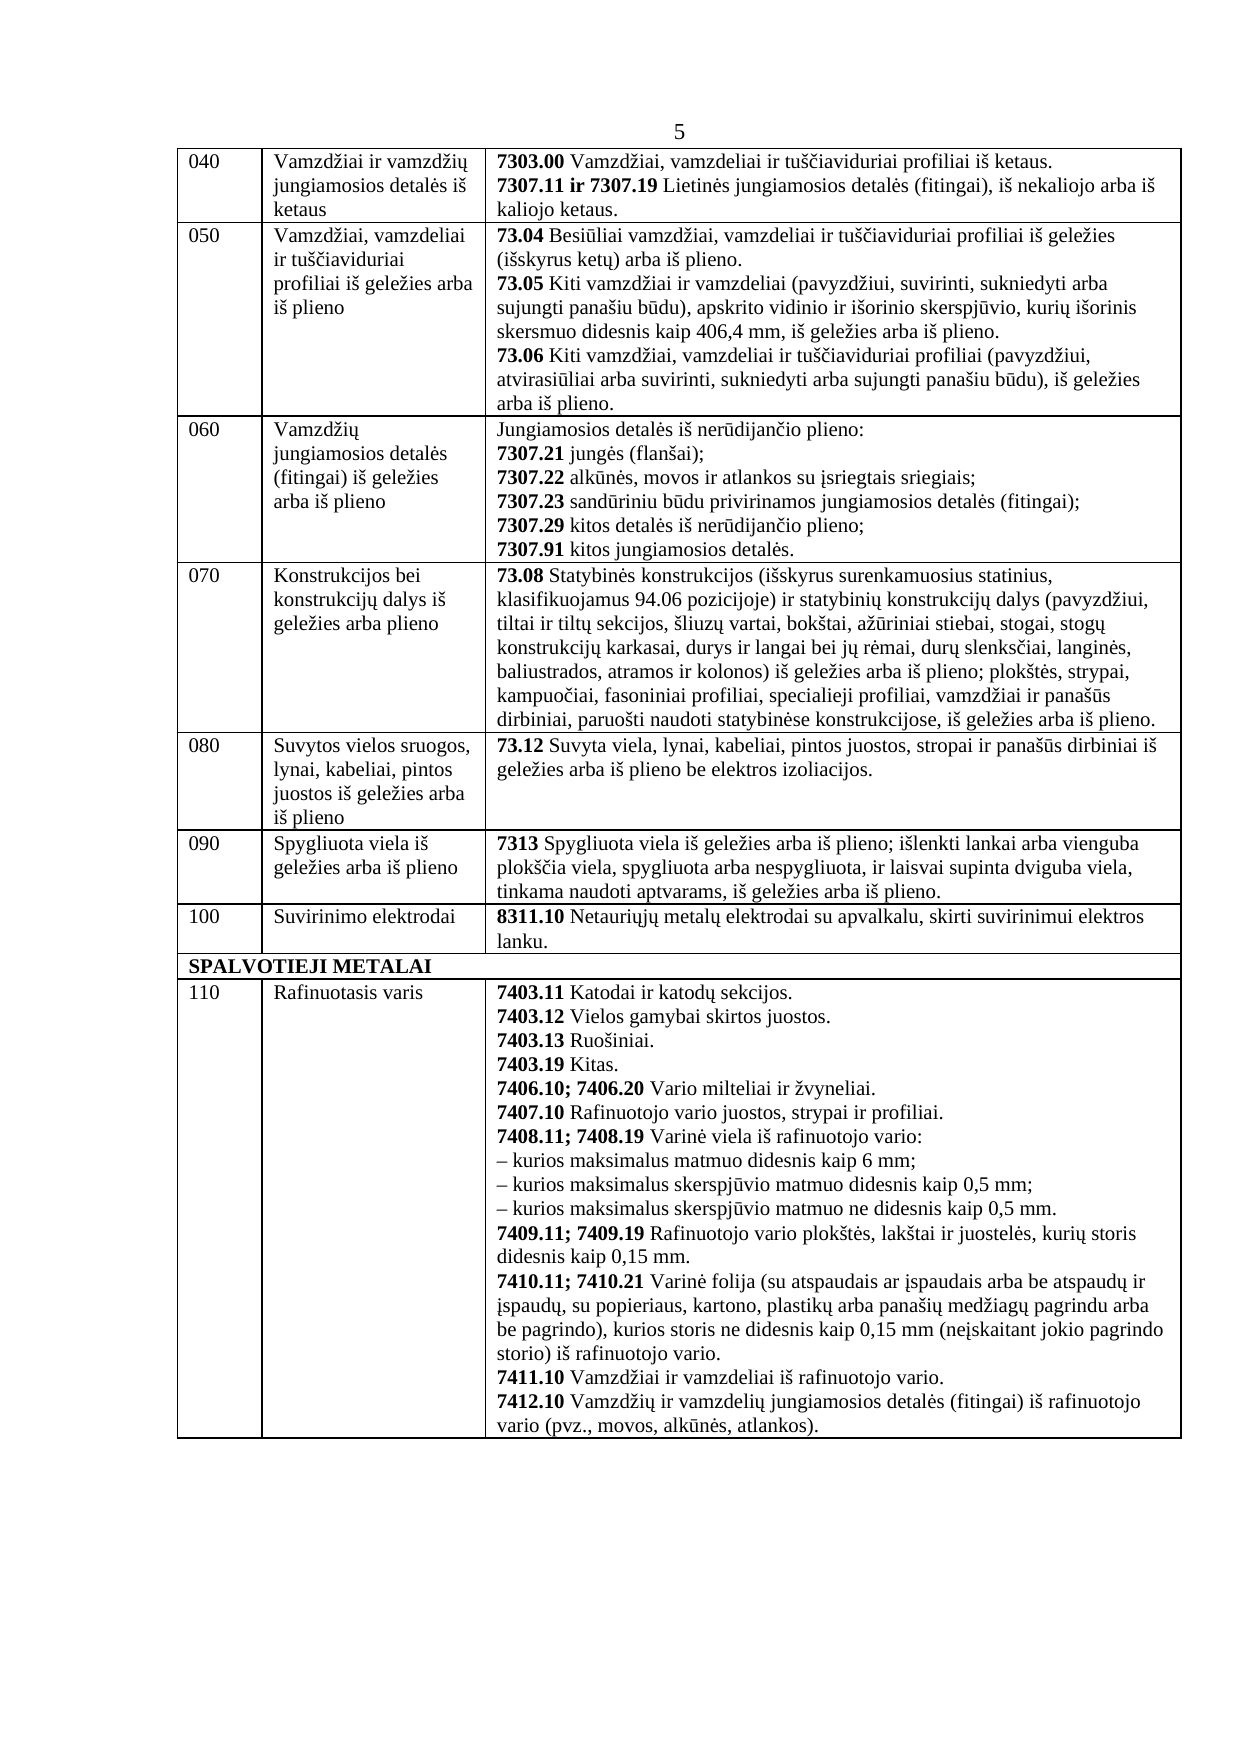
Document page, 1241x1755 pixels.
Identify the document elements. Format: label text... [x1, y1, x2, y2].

table_cell 100 [178, 905, 261, 953]
table_cell 8311.10 Netauriųjų metalų elektrodai su apvalkalu, skirti suvirinimui elektros lanku. [486, 905, 1180, 953]
table_cell Rafinuotasis varis [263, 980, 485, 1437]
table_cell Vamzdžių jungiamosios detalės (fitingai) iš geležies arba iš plieno [263, 417, 485, 561]
table_cell Vamzdžiai ir vamzdžių jungiamosios detalės iš ketaus [263, 149, 485, 221]
table_cell 73.04 Besiūliai vamzdžiai, vamzdeliai ir tuščiaviduriai profiliai iš geležies (išskyrus ketų) arba iš plieno. 73.05 Kiti vamzdžiai ir vamzdeliai (pavyzdžiui, suvirinti, sukniedyti arba sujungti panašiu būdu), apskrito vidinio ir išorinio skerspjūvio, kurių išorinis skersmuo didesnis kaip 406,4 mm, iš geležies arba iš plieno. 73.06 Kiti vamzdžiai, vamzdeliai ir tuščiaviduriai profiliai (pavyzdžiui, atvirasiūliai arba suvirinti, sukniedyti arba sujungti panašiu būdu), iš geležies arba iš plieno. [486, 223, 1180, 415]
table_cell 050 [178, 223, 261, 415]
table_cell 7303.00 Vamzdžiai, vamzdeliai ir tuščiaviduriai profiliai iš ketaus. 7307.11 ir 7307.19 Lietinės jungiamosios detalės (fitingai), iš nekaliojo arba iš kaliojo ketaus. [486, 149, 1180, 221]
table_cell Spygliuota viela iš geležies arba iš plieno [263, 831, 485, 903]
table_cell 060 [178, 417, 261, 561]
table_cell 040 [178, 149, 261, 221]
table_cell 080 [178, 733, 261, 829]
table_cell 73.08 Statybinės konstrukcijos (išskyrus surenkamuosius statinius, klasifikuojamus 94.06 pozicijoje) ir statybinių konstrukcijų dalys (pavyzdžiui, tiltai ir tiltų sekcijos, šliuzų vartai, bokštai, ažūriniai stiebai, stogai, stogų konstrukcijų karkasai, durys ir langai bei jų rėmai, durų slenksčiai, langinės, baliustrados, atramos ir kolonos) iš geležies arba iš plieno; plokštės, strypai, kampuočiai, fasoniniai profiliai, specialieji profiliai, vamzdžiai ir panašūs dirbiniai, paruošti naudoti statybinėse konstrukcijose, iš geležies arba iš plieno. [486, 563, 1180, 731]
table_cell 7403.11 Katodai ir katodų sekcijos. 7403.12 Vielos gamybai skirtos juostos. 7403.13 Ruošiniai. 7403.19 Kitas. 7406.10; 7406.20 Vario milteliai ir žvyneliai. 7407.10 Rafinuotojo vario juostos, strypai ir profiliai. 7408.11; 7408.19 Varinė viela iš rafinuotojo vario: – kurios maksimalus matmuo didesnis kaip 6 mm; – kurios maksimalus skerspjūvio matmuo didesnis kaip 0,5 mm; – kurios maksimalus skerspjūvio matmuo ne didesnis kaip 0,5 mm. 7409.11; 7409.19 Rafinuotojo vario plokštės, lakštai ir juostelės, kurių storis didesnis kaip 0,15 mm. 7410.11; 7410.21 Varinė folija (su atspaudais ar įspaudais arba be atspaudų ir įspaudų, su popieriaus, kartono, plastikų arba panašių medžiagų pagrindu arba be pagrindo), kurios storis ne didesnis kaip 0,15 mm (neįskaitant jokio pagrindo storio) iš rafinuotojo vario. 7411.10 Vamzdžiai ir vamzdeliai iš rafinuotojo vario. 7412.10 Vamzdžių ir vamzdelių jungiamosios detalės (fitingai) iš rafinuotojo vario (pvz., movos, alkūnės, atlankos). [486, 980, 1180, 1437]
table_cell Konstrukcijos bei konstrukcijų dalys iš geležies arba plieno [263, 563, 485, 731]
table_cell 7313 Spygliuota viela iš geležies arba iš plieno; išlenkti lankai arba vienguba plokščia viela, spygliuota arba nespygliuota, ir laisvai supinta dviguba viela, tinkama naudoti aptvarams, iš geležies arba iš plieno. [486, 831, 1180, 903]
table_cell Suvytos vielos sruogos, lynai, kabeliai, pintos juostos iš geležies arba iš plieno [263, 733, 485, 829]
table_cell 73.12 Suvyta viela, lynai, kabeliai, pintos juostos, stropai ir panašūs dirbiniai iš geležies arba iš plieno be elektros izoliacijos. [486, 733, 1180, 829]
table_cell 110 [178, 980, 261, 1437]
table_cell 070 [178, 563, 261, 731]
table_cell Vamzdžiai, vamzdeliai ir tuščiaviduriai profiliai iš geležies arba iš plieno [263, 223, 485, 415]
table_cell 090 [178, 831, 261, 903]
table_cell Suvirinimo elektrodai [263, 905, 485, 953]
table_cell SPALVOTIEJI METALAI [178, 954, 1180, 978]
table_cell Jungiamosios detalės iš nerūdijančio plieno: 7307.21 jungės (flanšai); 7307.22 alkūnės, movos ir atlankos su įsriegtais sriegiais; 7307.23 sandūriniu būdu privirinamos jungiamosios detalės (fitingai); 7307.29 kitos detalės iš nerūdijančio plieno; 7307.91 kitos jungiamosios detalės. [486, 417, 1180, 561]
